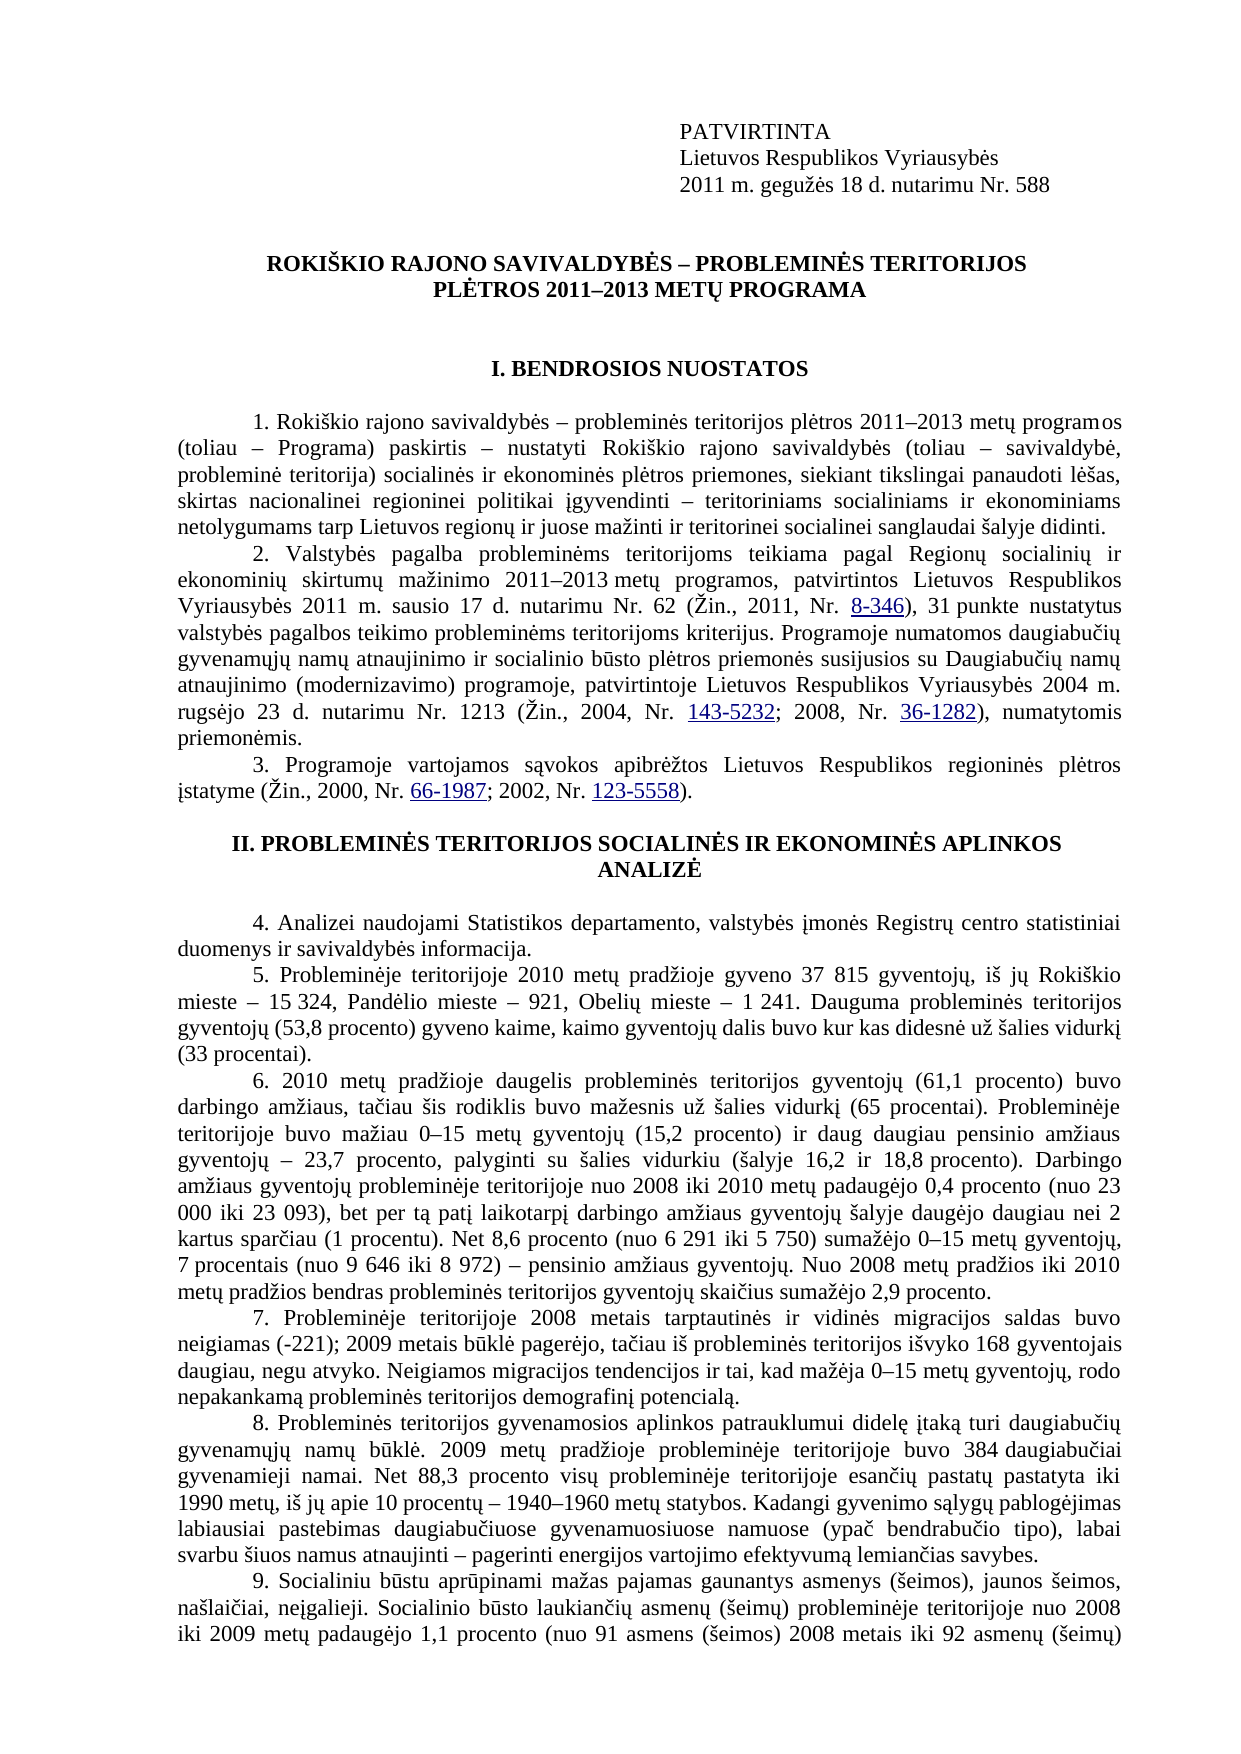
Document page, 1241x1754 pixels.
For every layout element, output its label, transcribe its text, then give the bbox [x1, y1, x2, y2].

text PLĖTROS 2011–2013 METŲ PROGRAMA [177, 276, 1122, 303]
text 4. Analizei naudojami Statistikos departamento, valstybės įmonės Registrų centro statistiniai duomenys ir savivaldybės informacija. [177, 909, 1122, 961]
text 1. Rokiškio rajono savivaldybės – probleminės teritorijos plėtros 2011–2013 metų programos (toliau – Programa) paskirtis – nustatyti Rokiškio rajono savivaldybės (toliau – savivaldybė, probleminė teritorija) socialinės ir ekonominės plėtros priemones, siekiant tikslingai panaudoti lėšas, skirtas nacionalinei regioninei politikai įgyvendinti – teritoriniams socialiniams ir ekonominiams netolygumams tarp Lietuvos regionų ir juose mažinti ir teritorinei socialinei sanglaudai šalyje didinti. [177, 408, 1122, 540]
text 8. Probleminės teritorijos gyvenamosios aplinkos patrauklumui didelę įtaką turi daugiabučių gyvenamųjų namų būklė. 2009 metų pradžioje probleminėje teritorijoje buvo 384 daugiabučiai gyvenamieji namai. Net 88,3 procento visų probleminėje teritorijoje esančių pastatų pastatyta iki 1990 metų, iš jų apie 10 procentų – 1940–1960 metų statybos. Kadangi gyvenimo sąlygų pablogėjimas labiausiai pastebimas daugiabučiuose gyvenamuosiuose namuose (ypač bendrabučio tipo), labai svarbu šiuos namus atnaujinti – pagerinti energijos vartojimo efektyvumą lemiančias savybes. [177, 1409, 1122, 1568]
text 5. Probleminėje teritorijoje 2010 metų pradžioje gyveno 37 815 gyventojų, iš jų Rokiškio mieste – 15 324, Pandėlio mieste – 921, Obelių mieste – 1 241. Dauguma probleminės teritorijos gyventojų (53,8 procento) gyveno kaime, kaimo gyventojų dalis buvo kur kas didesnė už šalies vidurkį (33 procentai). [177, 961, 1122, 1067]
text analizė [177, 856, 1122, 882]
text 3. Programoje vartojamos sąvokos apibrėžtos Lietuvos Respublikos regioninės plėtros įstatyme (Žin., 2000, Nr. 66-1987; 2002, Nr. 123-5558). [177, 751, 1122, 803]
text 7. Probleminėje teritorijoje 2008 metais tarptautinės ir vidinės migracijos saldas buvo neigiamas (-221); 2009 metais būklė pagerėjo, tačiau iš probleminės teritorijos išvyko 168 gyventojais daugiau, negu atvyko. Neigiamos migracijos tendencijos ir tai, kad mažėja 0–15 metų gyventojų, rodo nepakankamą probleminės teritorijos demografinį potencialą. [177, 1304, 1122, 1409]
text I. BENDROSIOS NUOSTATOS [177, 355, 1122, 382]
text II. probleminės teritorijos socialinės ir ekonominės aplinkos [177, 830, 1122, 856]
text Patvirtinta Lietuvos Respublikos Vyriausybės 2011 m. gegužės 18 d. nutarimu Nr. 588 [679, 118, 1122, 197]
text ROKIŠKIO RAJONO SAVIVALDYBĖS – PROBLEMINĖS TERITORIJOS [177, 250, 1122, 276]
text 2. Valstybės pagalba probleminėms teritorijoms teikiama pagal Regionų socialinių ir ekonominių skirtumų mažinimo 2011–2013 metų programos, patvirtintos Lietuvos Respublikos Vyriausybės 2011 m. sausio 17 d. nutarimu Nr. 62 (Žin., 2011, Nr. 8-346), 31 punkte nustatytus valstybės pagalbos teikimo probleminėms teritorijoms kriterijus. Programoje numatomos daugiabučių gyvenamųjų namų atnaujinimo ir socialinio būsto plėtros priemonės susijusios su Daugiabučių namų atnaujinimo (modernizavimo) programoje, patvirtintoje Lietuvos Respublikos Vyriausybės 2004 m. rugsėjo 23 d. nutarimu Nr. 1213 (Žin., 2004, Nr. 143-5232; 2008, Nr. 36-1282), numatytomis priemonėmis. [177, 540, 1122, 751]
text 9. Socialiniu būstu aprūpinami mažas pajamas gaunantys asmenys (šeimos), jaunos šeimos, našlaičiai, neįgalieji. Socialinio būsto laukiančių asmenų (šeimų) probleminėje teritorijoje nuo 2008 iki 2009 metų padaugėjo 1,1 procento (nuo 91 asmens (šeimos) 2008 metais iki 92 asmenų (šeimų) [177, 1568, 1122, 1647]
text 6. 2010 metų pradžioje daugelis probleminės teritorijos gyventojų (61,1 procento) buvo darbingo amžiaus, tačiau šis rodiklis buvo mažesnis už šalies vidurkį (65 procentai). Probleminėje teritorijoje buvo mažiau 0–15 metų gyventojų (15,2 procento) ir daug daugiau pensinio amžiaus gyventojų – 23,7 procento, palyginti su šalies vidurkiu (šalyje 16,2 ir 18,8 procento). Darbingo amžiaus gyventojų probleminėje teritorijoje nuo 2008 iki 2010 metų padaugėjo 0,4 procento (nuo 23 000 iki 23 093), bet per tą patį laikotarpį darbingo amžiaus gyventojų šalyje daugėjo daugiau nei 2 kartus sparčiau (1 procentu). Net 8,6 procento (nuo 6 291 iki 5 750) sumažėjo 0–15 metų gyventojų, 7 procentais (nuo 9 646 iki 8 972) – pensinio amžiaus gyventojų. Nuo 2008 metų pradžios iki 2010 metų pradžios bendras probleminės teritorijos gyventojų skaičius sumažėjo 2,9 procento. [177, 1067, 1122, 1304]
